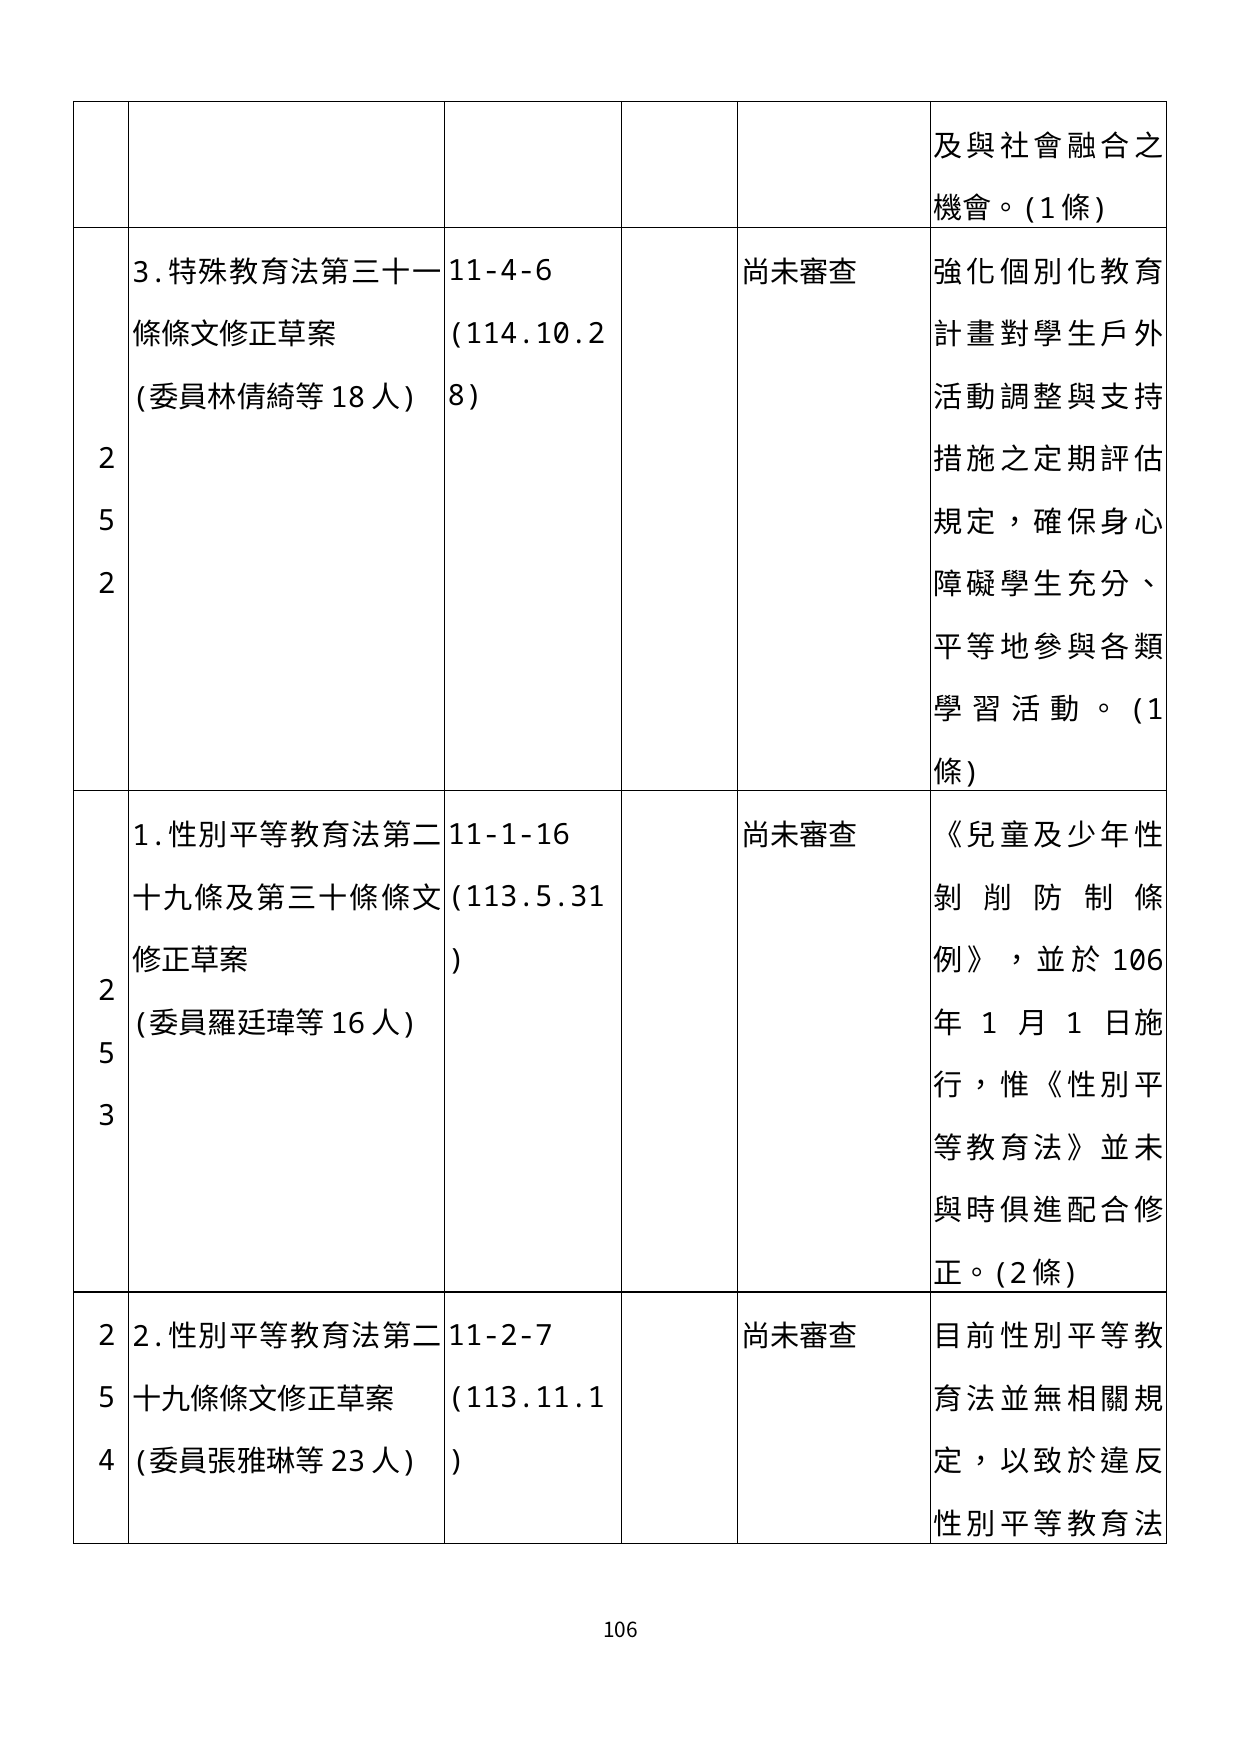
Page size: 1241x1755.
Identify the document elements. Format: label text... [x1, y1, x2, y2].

table_cell 尚未審查 [738, 228, 930, 790]
table_cell [74, 1293, 128, 1542]
table_cell 11-2-7 (113.11.1) [445, 1293, 621, 1542]
table_cell 尚未審查 [738, 791, 930, 1291]
table_cell 《兒童及少年性剝削防制條例》，並於106 年 1 月 1 日施行，惟《性別平等教育法》並未與時俱進配合修正。(2條) [931, 791, 1166, 1291]
table_cell [74, 791, 128, 1291]
table_cell 11-4-6 (114.10.28) [445, 228, 621, 790]
table_cell 目前性別平等教育法並無相關規定，以致於違反性別平等教育法 [931, 1293, 1166, 1542]
table_cell 1.性別平等教育法第二十九條及第三十條條文修正草案 (委員羅廷瑋等16人) [129, 791, 444, 1291]
table_cell [622, 228, 737, 790]
table_cell [74, 228, 128, 790]
table_cell [129, 102, 444, 227]
table_cell [622, 102, 737, 227]
table_cell 及與社會融合之機會。(1條) [931, 102, 1166, 227]
table_cell 11-1-16 (113.5.31) [445, 791, 621, 1291]
table_cell 尚未審查 [738, 1293, 930, 1542]
table_cell [738, 102, 930, 227]
table_cell [622, 791, 737, 1291]
table_cell [445, 102, 621, 227]
table_cell 3.特殊教育法第三十一條條文修正草案 (委員林倩綺等18人) [129, 228, 444, 790]
table_cell 強化個別化教育計畫對學生戶外活動調整與支持措施之定期評估規定，確保身心障礙學生充分、平等地參與各類學習活動。(1條) [931, 228, 1166, 790]
table_cell 2.性別平等教育法第二十九條條文修正草案 (委員張雅琳等23人) [129, 1293, 444, 1542]
table_cell [622, 1293, 737, 1542]
table_cell [74, 102, 128, 227]
